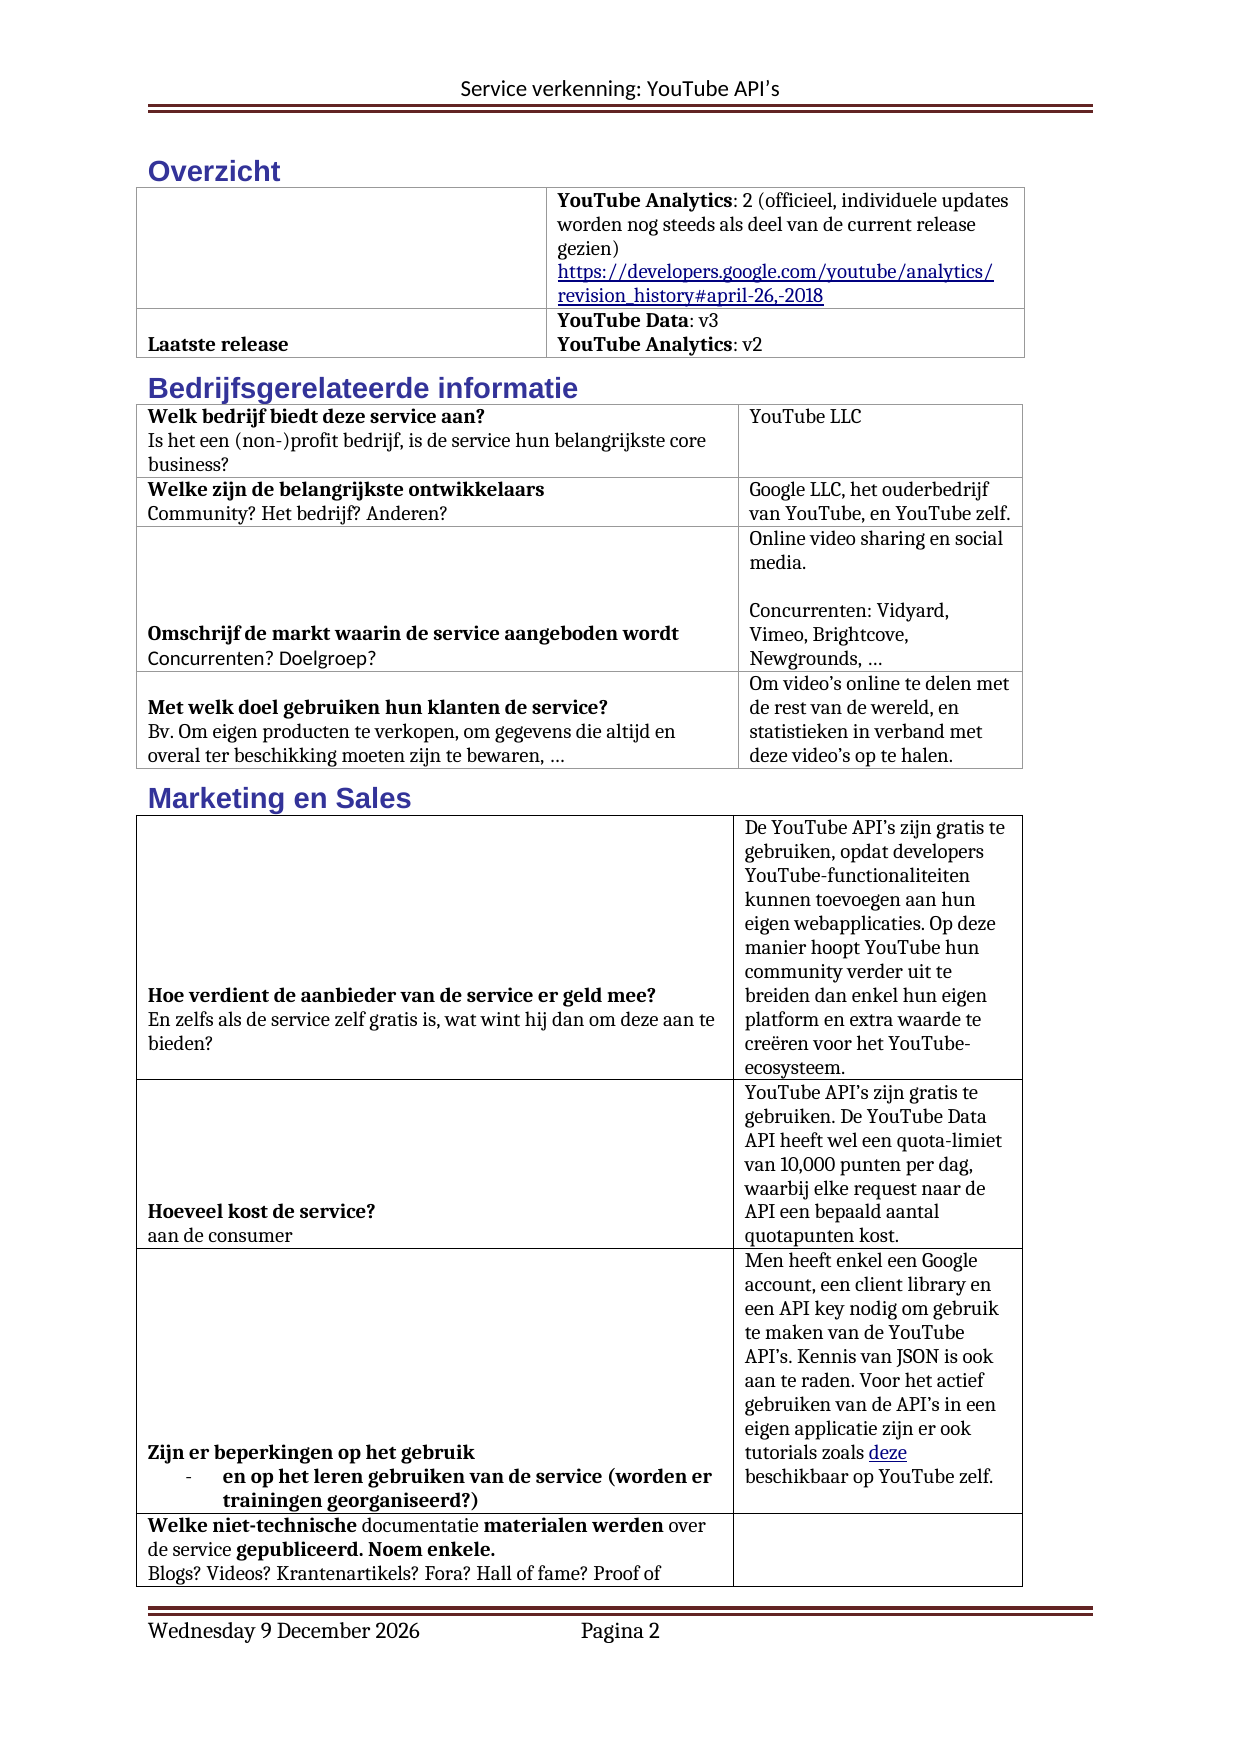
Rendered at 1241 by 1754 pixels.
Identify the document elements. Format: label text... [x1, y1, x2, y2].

table_cell [137, 188, 546, 308]
table_cell Online video sharing en social media. Concurrenten: Vidyard, Vimeo, Brightcove, Newgrounds, … [739, 527, 1022, 671]
table_cell Google LLC, het ouderbedrijf van YouTube, en YouTube zelf. [739, 478, 1022, 526]
table_cell [1023, 1248, 1066, 1513]
table_cell [1023, 815, 1066, 1079]
table_cell Met welk doel gebruiken hun klanten de service? Bv. Om eigen producten te verkopen, om gegevens die altijd en overal ter beschikking moeten zijn te bewaren, … [137, 672, 738, 768]
table_cell [1023, 1079, 1066, 1248]
table_cell De YouTube API’s zijn gratis te gebruiken, opdat developers YouTube-functionaliteiten kunnen toevoegen aan hun eigen webapplicaties. Op deze manier hoopt YouTube hun community verder uit te breiden dan enkel hun eigen platform en extra waarde te creëren voor het YouTube-ecosysteem. [734, 816, 1022, 1079]
table_cell Men heeft enkel een Google account, een client library en een API key nodig om gebruik te maken van de YouTube API’s. Kennis van JSON is ook aan te raden. Voor het actief gebruiken van de API’s in een eigen applicatie zijn er ook tutorials zoals deze beschikbaar op YouTube zelf. [734, 1249, 1022, 1513]
table_cell [734, 1514, 1022, 1586]
table_cell Welke niet-technische documentatie materialen werden over de service gepubliceerd. Noem enkele. Blogs? Videos? Krantenartikels? Fora? Hall of fame? Proof of [137, 1514, 733, 1586]
table_header Welk bedrijf biedt deze service aan? Is het een (non-)profit bedrijf, is de service hun belangrijkste core business? [137, 405, 738, 477]
table_cell Omschrijf de markt waarin de service aangeboden wordt Concurrenten? Doelgroep? [137, 527, 738, 671]
table_cell YouTube API’s zijn gratis te gebruiken. De YouTube Data API heeft wel een quota-limiet van 10,000 punten per dag, waarbij elke request naar de API een bepaald aantal quotapunten kost. [734, 1080, 1022, 1248]
table_cell [1023, 671, 1066, 768]
table_cell [1023, 1513, 1066, 1586]
table_cell YouTube Analytics: 2 (officieel, individuele updates worden nog steeds als deel van de current release gezien) https://developers.google.com/youtube/analytics/revision_history#april-26,-2018 [547, 188, 1024, 308]
table_header Overzicht [136, 141, 1024, 187]
table_cell [1023, 526, 1066, 671]
table_cell Welke zijn de belangrijkste ontwikkelaars Community? Het bedrijf? Anderen? [137, 478, 738, 526]
table_header [1023, 404, 1066, 477]
table_cell Hoe verdient de aanbieder van de service er geld mee? En zelfs als de service zelf gratis is, wat wint hij dan om deze aan te bieden? [137, 816, 733, 1079]
table_header YouTube LLC [739, 405, 1022, 477]
subtitle Bedrijfsgerelateerde informatie [148, 371, 1093, 404]
table_cell YouTube Data: v3 YouTube Analytics: v2 [547, 309, 1024, 357]
table_cell Hoeveel kost de service? aan de consumer [137, 1080, 733, 1248]
table_cell Laatste release [137, 309, 546, 357]
table_cell Marketing en Sales [136, 769, 1022, 815]
table_cell [1022, 768, 1066, 815]
table_cell Om video’s online te delen met de rest van de wereld, en statistieken in verband met deze video’s op te halen. [739, 672, 1022, 768]
table_cell [1023, 477, 1066, 526]
table_cell Zijn er beperkingen op het gebruik en op het leren gebruiken van de service (worden er trainingen georganiseerd?) [137, 1249, 733, 1513]
